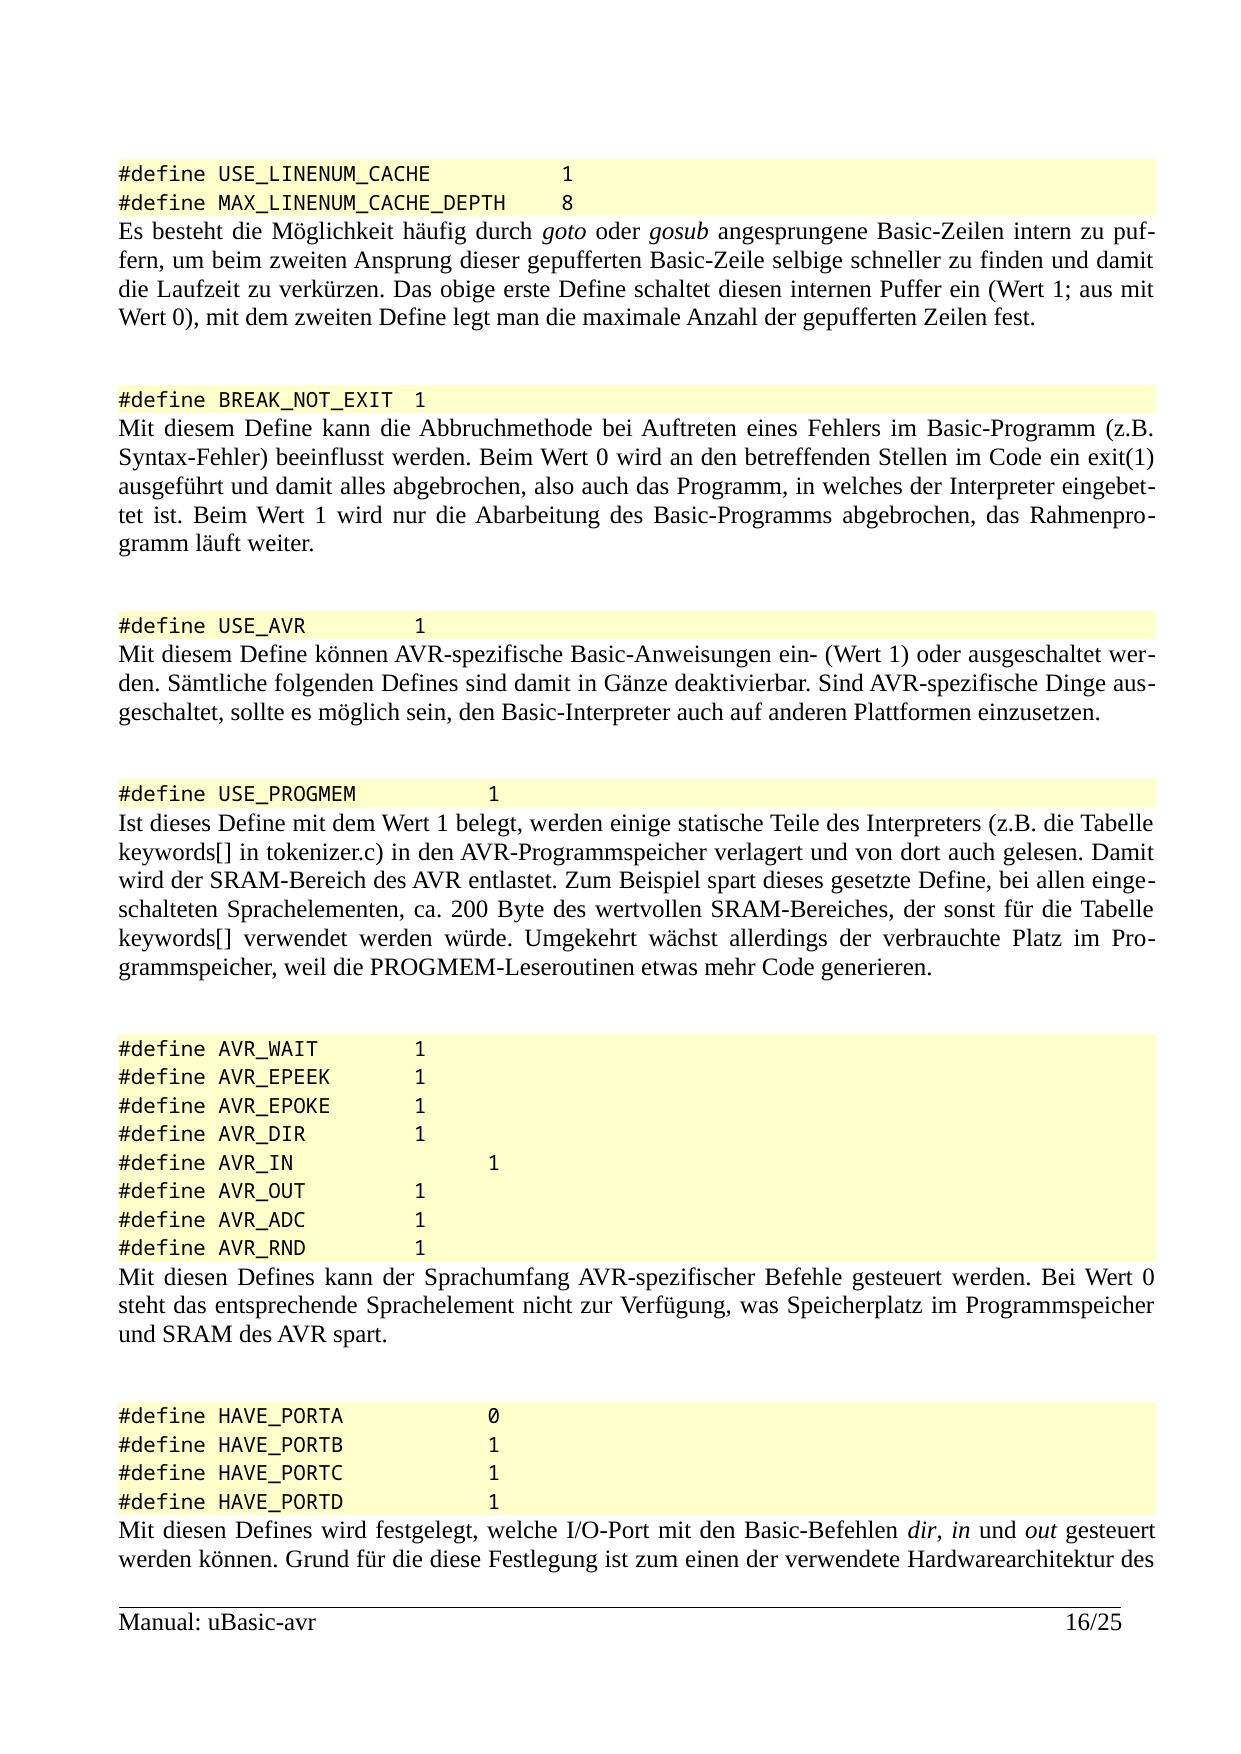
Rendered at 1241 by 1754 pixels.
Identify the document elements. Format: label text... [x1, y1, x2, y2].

text #define USE_PROGMEM 1 [118, 779, 1156, 808]
text #define AVR_DIR 1 [118, 1119, 1156, 1148]
text #define AVR_WAIT 1 [118, 1034, 1156, 1062]
text Mit diesen Defines wird festgelegt, welche I/O-Port mit den Basic-Befehlen dir, in und out gesteuert werden können. Grund für die diese Festlegung ist zum einen der verwendete Hardwarearchitektur des [118, 1515, 1156, 1573]
text #define HAVE_PORTC 1 [118, 1458, 1156, 1487]
text Mit diesen Defines kann der Sprachumfang AVR-spezifischer Befehle gesteuert werden. Bei Wert 0 steht das entsprechende Sprachelement nicht zur Verfügung, was Speicherplatz im Programmspeicher und SRAM des AVR spart. [118, 1262, 1156, 1348]
text #define USE_AVR 1 [118, 611, 1156, 639]
text #define USE_LINENUM_CACHE 1 [118, 159, 1156, 188]
text Mit diesem Define können AVR-spezifische Basic-Anweisungen ein- (Wert 1) oder ausgeschaltet wer­den. Sämtliche folgenden Defines sind damit in Gänze deaktivierbar. Sind AVR-spezifische Dinge aus­geschaltet, sollte es möglich sein, den Basic-Interpreter auch auf anderen Plattformen einzusetzen. [118, 639, 1156, 726]
text #define AVR_EPEEK 1 [118, 1062, 1156, 1091]
text Ist dieses Define mit dem Wert 1 belegt, werden einige statische Teile des Interpreters (z.B. die Tabelle keywords[] in tokenizer.c) in den AVR-Programmspeicher verlagert und von dort auch gelesen. Damit wird der SRAM-Bereich des AVR entlastet. Zum Beispiel spart dieses gesetzte Define, bei allen einge­schalteten Sprachelementen, ca. 200 Byte des wertvollen SRAM-Bereiches, der sonst für die Tabelle keywords[] verwendet werden würde. Umgekehrt wächst allerdings der verbrauchte Platz im Pro­grammspeicher, weil die PROGMEM-Leseroutinen etwas mehr Code generieren. [118, 808, 1156, 980]
text #define HAVE_PORTA 0 [118, 1402, 1156, 1430]
text #define AVR_RND 1 [118, 1233, 1156, 1262]
text Mit diesem Define kann die Abbruchmethode bei Auftreten eines Fehlers im Basic-Programm (z.B. Syntax-Fehler) beeinflusst werden. Beim Wert 0 wird an den betreffenden Stellen im Code ein exit(1) ausgeführt und damit alles abgebrochen, also auch das Programm, in welches der Interpreter eingebet­tet ist. Beim Wert 1 wird nur die Abarbeitung des Basic-Programms abgebrochen, das Rahmenpro­gramm läuft weiter. [118, 413, 1156, 557]
text #define HAVE_PORTB 1 [118, 1430, 1156, 1458]
text #define AVR_IN 1 [118, 1148, 1156, 1176]
text #define AVR_ADC 1 [118, 1205, 1156, 1233]
text Es besteht die Möglichkeit häufig durch goto oder gosub angesprungene Basic-Zeilen intern zu puf­fern, um beim zweiten Ansprung dieser gepufferten Basic-Zeile selbige schneller zu finden und damit die Laufzeit zu verkürzen. Das obige erste Define schaltet diesen internen Puffer ein (Wert 1; aus mit Wert 0), mit dem zweiten Define legt man die maximale Anzahl der gepufferten Zeilen fest. [118, 216, 1156, 331]
text #define HAVE_PORTD 1 [118, 1487, 1156, 1515]
text #define MAX_LINENUM_CACHE_DEPTH 8 [118, 188, 1156, 216]
text #define BREAK_NOT_EXIT 1 [118, 385, 1156, 413]
text #define AVR_EPOKE 1 [118, 1091, 1156, 1119]
text #define AVR_OUT 1 [118, 1176, 1156, 1205]
